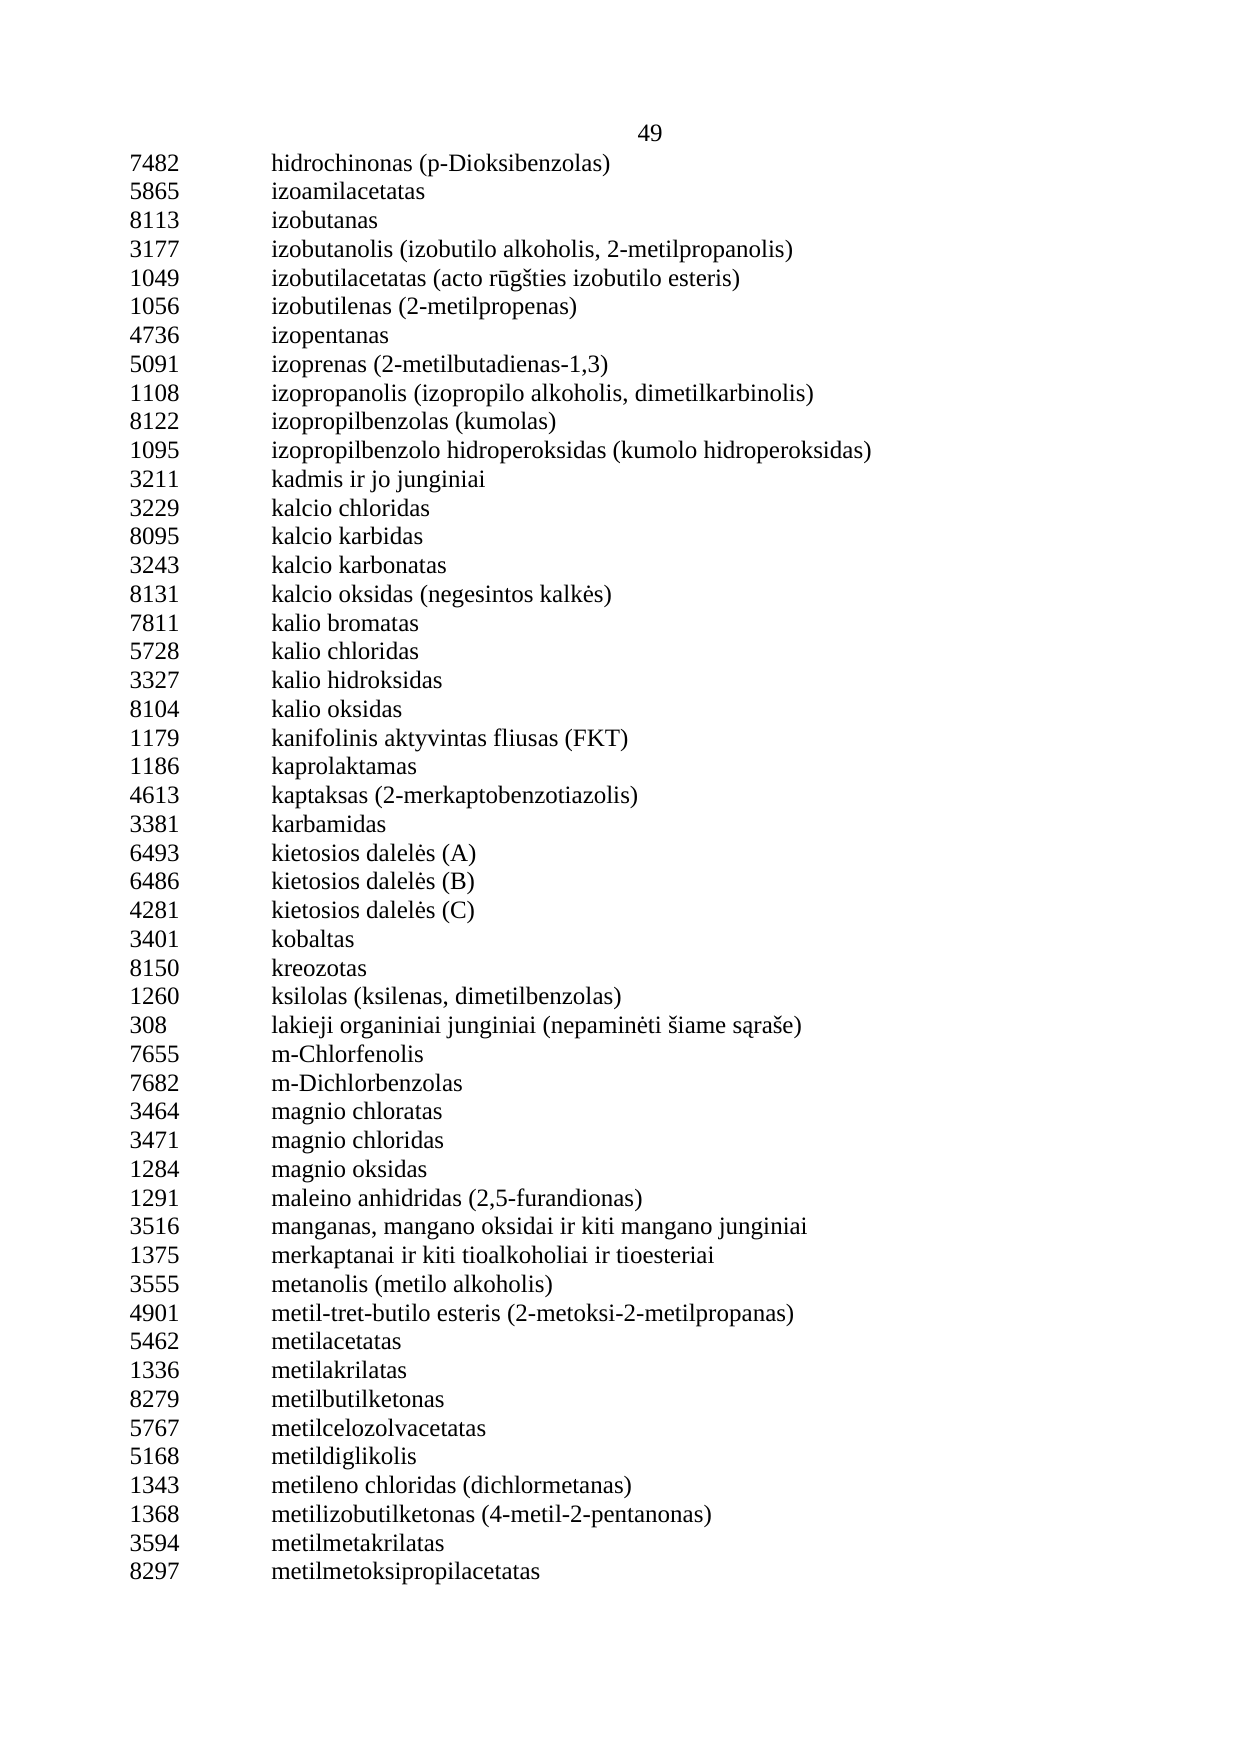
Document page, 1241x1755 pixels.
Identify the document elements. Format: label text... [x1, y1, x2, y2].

table_cell metilcelozolvacetatas [260, 1413, 1063, 1441]
table_cell kalcio oksidas (negesintos kalkės) [260, 579, 1063, 608]
table_cell 3401 [118, 924, 260, 953]
table_cell metilakrilatas [260, 1355, 1063, 1384]
table_cell maleino anhidridas (2,5-furandionas) [260, 1183, 1063, 1211]
table_cell 7811 [118, 608, 260, 636]
table_cell 3211 [118, 464, 260, 493]
table_cell lakieji organiniai junginiai (nepaminėti šiame sąraše) [260, 1010, 1063, 1039]
table_cell 1108 [118, 378, 260, 406]
table_cell izobutilacetatas (acto rūgšties izobutilo esteris) [260, 263, 1063, 291]
table_cell 3177 [118, 234, 260, 263]
table_cell 5865 [118, 176, 260, 205]
table_cell 308 [118, 1010, 260, 1039]
table_cell 8150 [118, 953, 260, 981]
table_cell metildiglikolis [260, 1441, 1063, 1470]
table_cell 5091 [118, 349, 260, 378]
table_cell 8297 [118, 1556, 260, 1585]
table_cell 3555 [118, 1269, 260, 1298]
table_cell 5168 [118, 1441, 260, 1470]
table_cell 7655 [118, 1039, 260, 1068]
table_cell metileno chloridas (dichlormetanas) [260, 1470, 1063, 1499]
table_cell 3471 [118, 1125, 260, 1154]
table_cell 1179 [118, 723, 260, 751]
table_cell manganas, mangano oksidai ir kiti mangano junginiai [260, 1211, 1063, 1240]
table_cell 4736 [118, 320, 260, 349]
table_cell 1056 [118, 291, 260, 320]
table_cell 1343 [118, 1470, 260, 1499]
table_cell kalcio karbonatas [260, 550, 1063, 579]
table_cell magnio chloridas [260, 1125, 1063, 1154]
table_cell 8122 [118, 406, 260, 435]
table_cell 1049 [118, 263, 260, 291]
table_cell kietosios dalelės (B) [260, 866, 1063, 895]
table_cell 3229 [118, 493, 260, 521]
table_cell 1284 [118, 1154, 260, 1183]
table_cell izobutanas [260, 205, 1063, 234]
table_cell izobutilenas (2-metilpropenas) [260, 291, 1063, 320]
table_cell kalio chloridas [260, 636, 1063, 665]
table_cell 4901 [118, 1298, 260, 1326]
table_cell merkaptanai ir kiti tioalkoholiai ir tioesteriai [260, 1240, 1063, 1269]
table_cell magnio chloratas [260, 1096, 1063, 1125]
table_cell 6486 [118, 866, 260, 895]
table_cell metil-tret-butilo esteris (2-metoksi-2-metilpropanas) [260, 1298, 1063, 1326]
table_cell izobutanolis (izobutilo alkoholis, 2-metilpropanolis) [260, 234, 1063, 263]
table_cell 3243 [118, 550, 260, 579]
table_cell izopropilbenzolas (kumolas) [260, 406, 1063, 435]
table_cell 7682 [118, 1068, 260, 1096]
table_cell metilmetoksipropilacetatas [260, 1556, 1063, 1585]
table_cell 1336 [118, 1355, 260, 1384]
table_cell 3327 [118, 665, 260, 694]
table_cell m-Dichlorbenzolas [260, 1068, 1063, 1096]
table_cell 8279 [118, 1384, 260, 1413]
table_cell 5767 [118, 1413, 260, 1441]
table_cell metanolis (metilo alkoholis) [260, 1269, 1063, 1298]
table_cell izoamilacetatas [260, 176, 1063, 205]
table_cell kalio hidroksidas [260, 665, 1063, 694]
table_cell 3516 [118, 1211, 260, 1240]
table_cell izopropilbenzolo hidroperoksidas (kumolo hidroperoksidas) [260, 435, 1063, 464]
table_cell kalcio karbidas [260, 521, 1063, 550]
table_cell 1291 [118, 1183, 260, 1211]
table_cell karbamidas [260, 809, 1063, 838]
table_cell metilbutilketonas [260, 1384, 1063, 1413]
table_cell izopentanas [260, 320, 1063, 349]
table_cell 3381 [118, 809, 260, 838]
table_cell kobaltas [260, 924, 1063, 953]
table_cell 8131 [118, 579, 260, 608]
table_cell metilacetatas [260, 1326, 1063, 1355]
table_cell kreozotas [260, 953, 1063, 981]
table_cell 3594 [118, 1528, 260, 1556]
table_cell hidrochinonas (p-Dioksibenzolas) [260, 148, 1063, 176]
table_cell 8095 [118, 521, 260, 550]
table_cell kalio bromatas [260, 608, 1063, 636]
table_cell 4281 [118, 895, 260, 924]
table_cell 1186 [118, 751, 260, 780]
table_cell ksilolas (ksilenas, dimetilbenzolas) [260, 981, 1063, 1010]
table_cell 5462 [118, 1326, 260, 1355]
table_cell 1095 [118, 435, 260, 464]
table_cell kietosios dalelės (A) [260, 838, 1063, 866]
table_cell 4613 [118, 780, 260, 809]
table_cell m-Chlorfenolis [260, 1039, 1063, 1068]
table_cell 7482 [118, 148, 260, 176]
table_cell 5728 [118, 636, 260, 665]
table_cell metilmetakrilatas [260, 1528, 1063, 1556]
table_cell 8104 [118, 694, 260, 723]
table_cell kietosios dalelės (C) [260, 895, 1063, 924]
table_cell kanifolinis aktyvintas fliusas (FKT) [260, 723, 1063, 751]
table_cell kaptaksas (2-merkaptobenzotiazolis) [260, 780, 1063, 809]
table_cell 6493 [118, 838, 260, 866]
table_cell izoprenas (2-metilbutadienas-1,3) [260, 349, 1063, 378]
table_cell magnio oksidas [260, 1154, 1063, 1183]
table_cell kalcio chloridas [260, 493, 1063, 521]
table_cell 1375 [118, 1240, 260, 1269]
table_cell kaprolaktamas [260, 751, 1063, 780]
table_cell 3464 [118, 1096, 260, 1125]
table_cell 1260 [118, 981, 260, 1010]
table_cell izopropanolis (izopropilo alkoholis, dimetilkarbinolis) [260, 378, 1063, 406]
table_cell kadmis ir jo junginiai [260, 464, 1063, 493]
table_cell kalio oksidas [260, 694, 1063, 723]
table_cell 1368 [118, 1499, 260, 1528]
table_cell 8113 [118, 205, 260, 234]
table_cell metilizobutilketonas (4-metil-2-pentanonas) [260, 1499, 1063, 1528]
